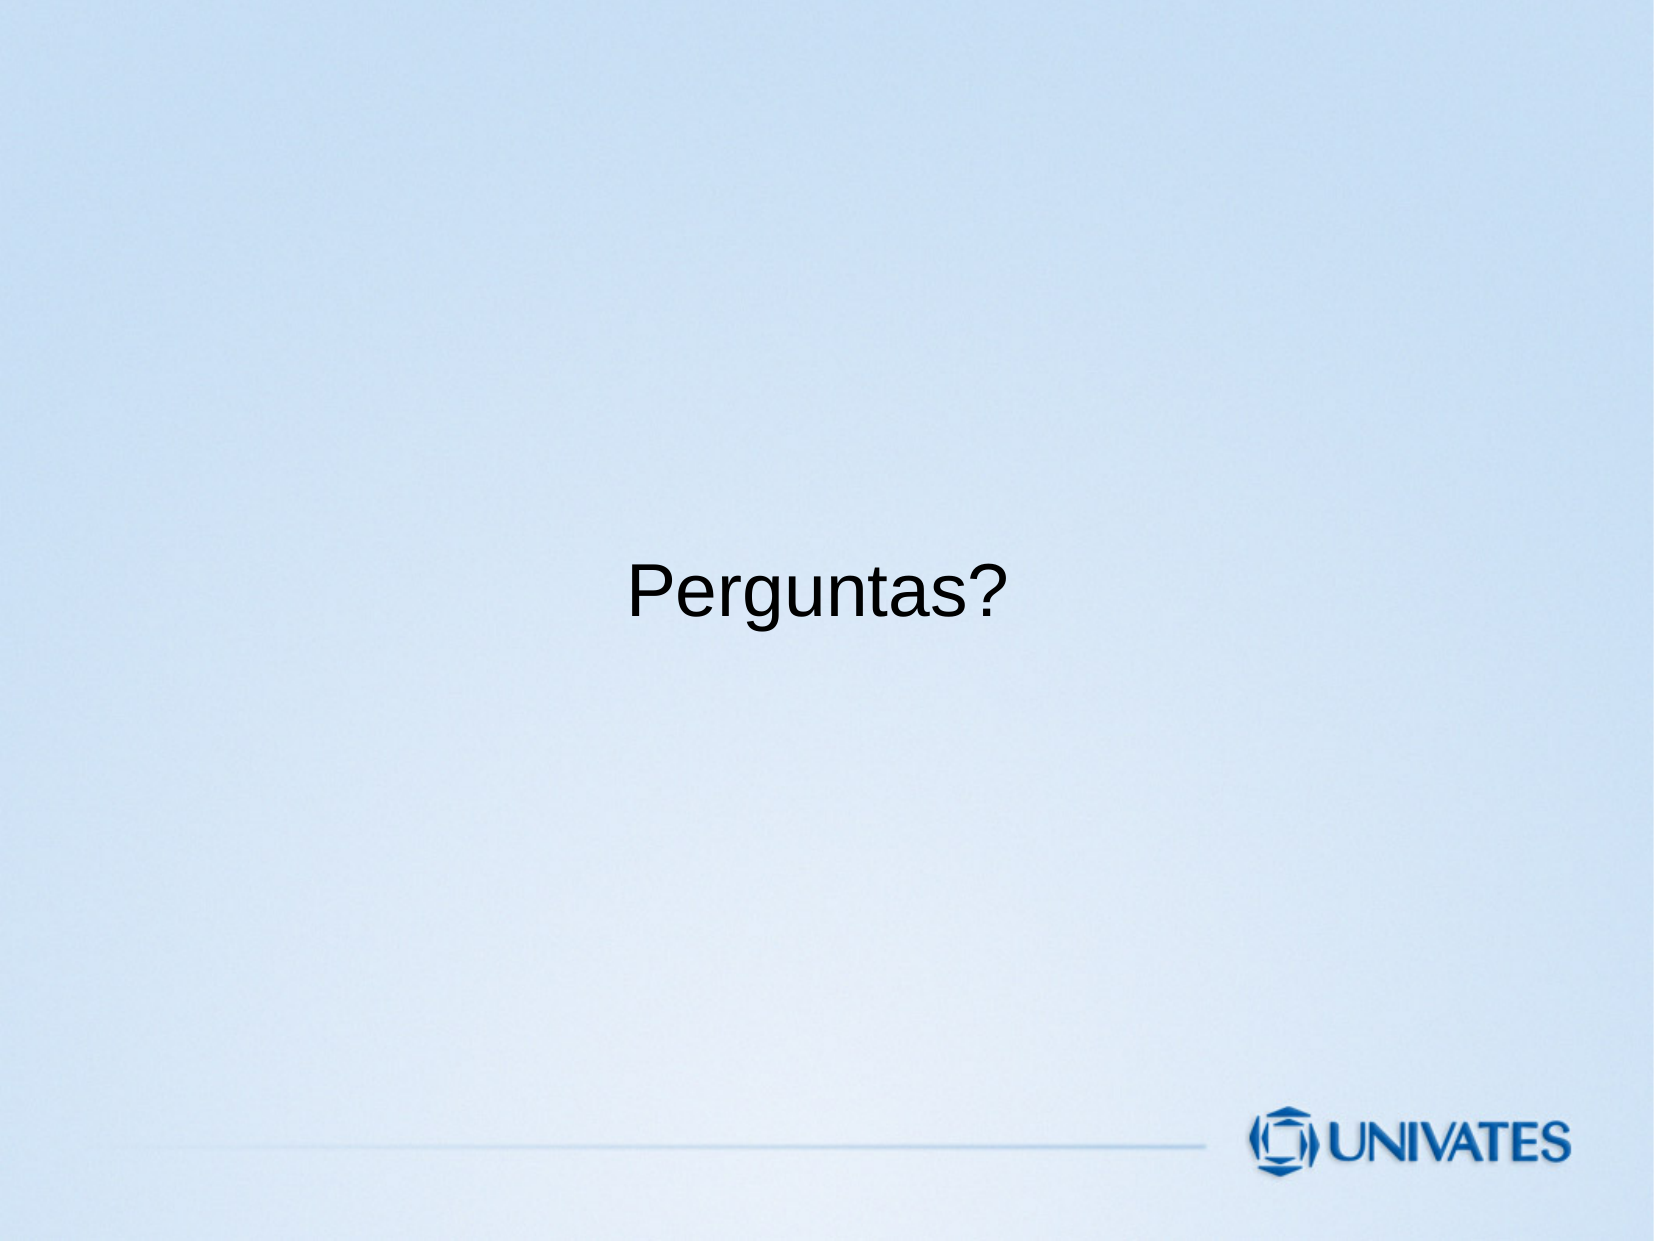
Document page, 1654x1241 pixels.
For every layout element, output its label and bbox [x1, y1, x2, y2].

text_box [82, 318, 1571, 1039]
picture [0, 0, 1654, 1241]
